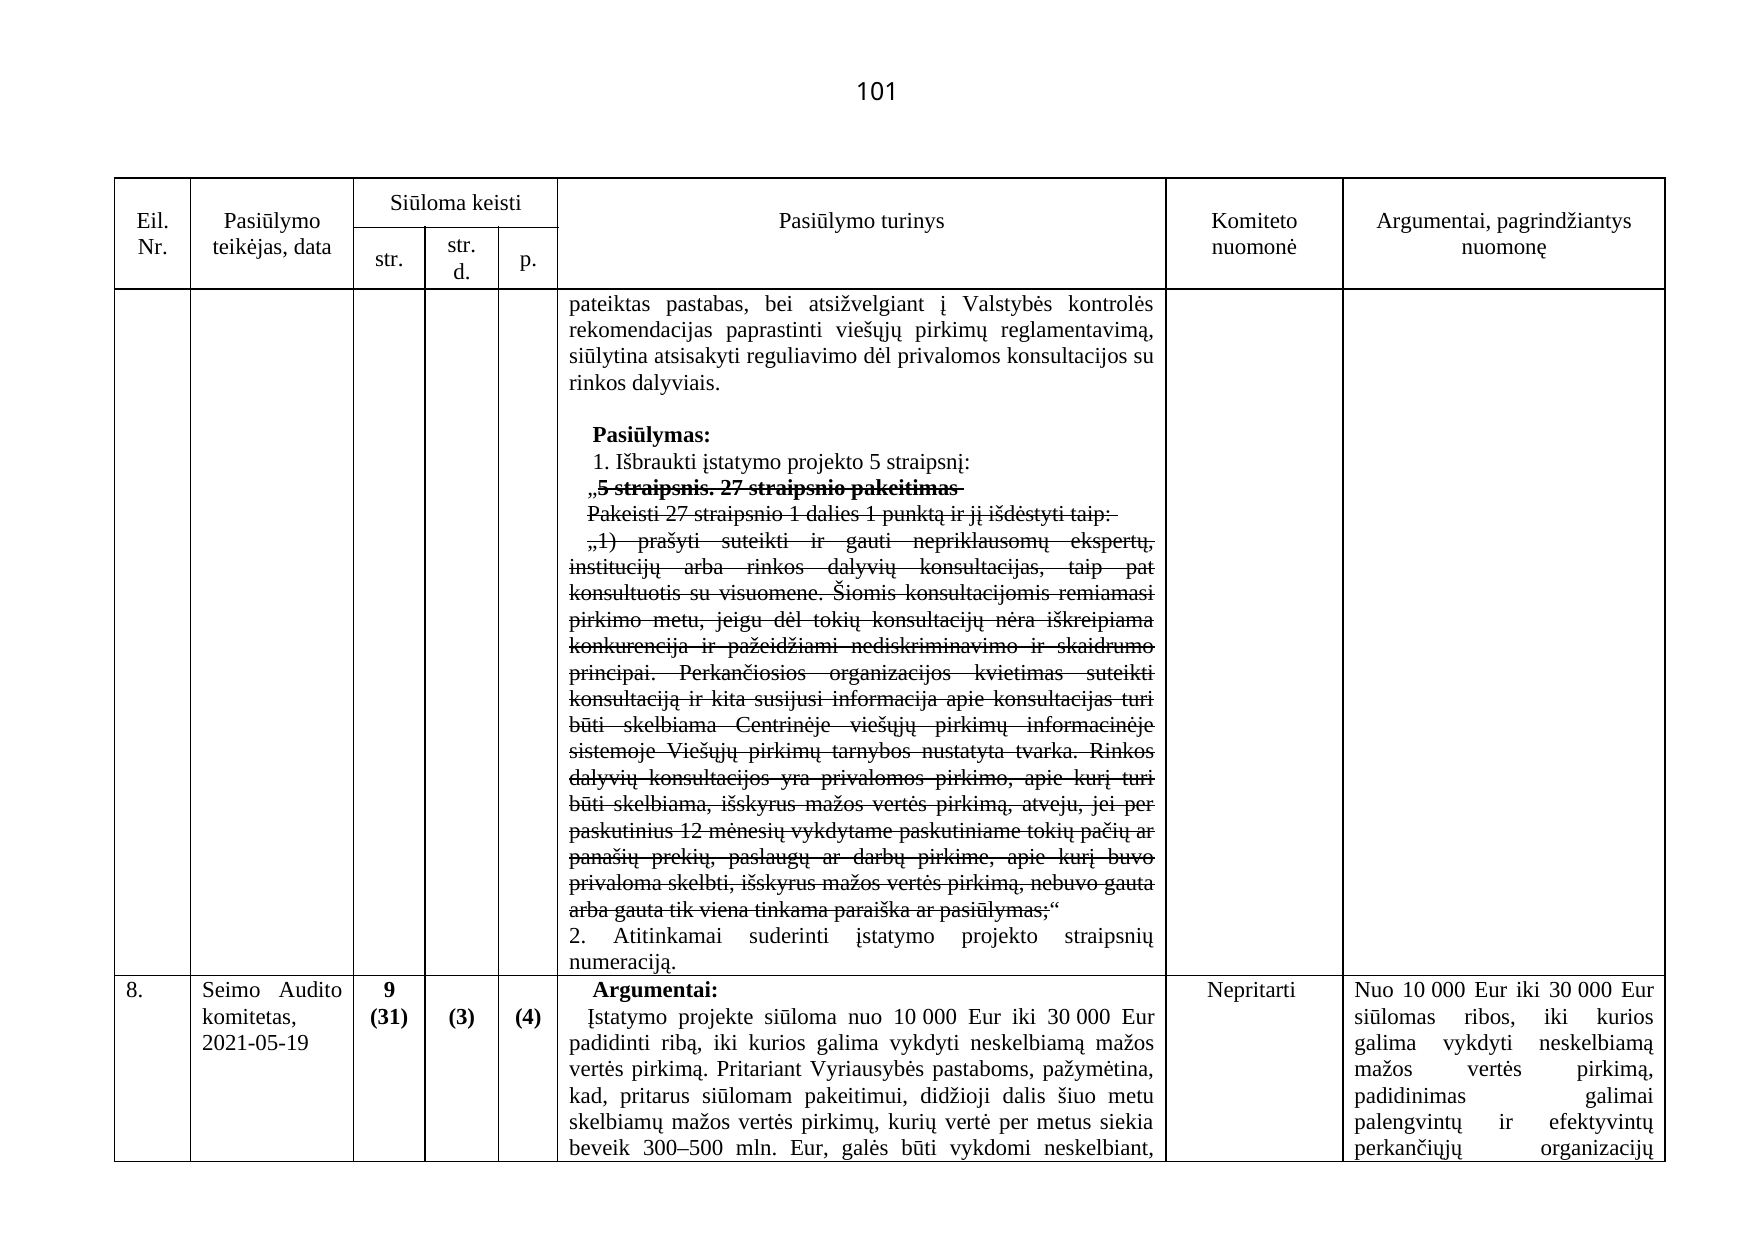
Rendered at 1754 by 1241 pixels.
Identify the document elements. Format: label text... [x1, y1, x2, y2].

table_cell pateiktas pastabas, bei atsižvelgiant į Valstybės kontrolės rekomendacijas paprastinti viešųjų pirkimų reglamentavimą, siūlytina atsisakyti reguliavimo dėl privalomos konsultacijos su rinkos dalyviais. Pasiūlymas: 1. Išbraukti įstatymo projekto 5 straipsnį: „5 straipsnis. 27 straipsnio pakeitimas Pakeisti 27 straipsnio 1 dalies 1 punktą ir jį išdėstyti taip: „1) prašyti suteikti ir gauti nepriklausomų ekspertų, institucijų arba rinkos dalyvių konsultacijas, taip pat konsultuotis su visuomene. Šiomis konsultacijomis remiamasi pirkimo metu, jeigu dėl tokių konsultacijų nėra iškreipiama konkurencija ir pažeidžiami nediskriminavimo ir skaidrumo principai. Perkančiosios organizacijos kvietimas suteikti konsultaciją ir kita susijusi informacija apie konsultacijas turi būti skelbiama Centrinėje viešųjų pirkimų informacinėje sistemoje Viešųjų pirkimų tarnybos nustatyta tvarka. Rinkos dalyvių konsultacijos yra privalomos pirkimo, apie kurį turi būti skelbiama, išskyrus mažos vertės pirkimą, atveju, jei per paskutinius 12 mėnesių vykdytame paskutiniame tokių pačių ar panašių prekių, paslaugų ar darbų pirkime, apie kurį buvo privaloma skelbti, išskyrus mažos vertės pirkimą, nebuvo gauta arba gauta tik viena tinkama paraiška ar pasiūlymas;“ 2. Atitinkamai suderinti įstatymo projekto straipsnių numeraciją. [558, 290, 1165, 975]
table_header Argumentai, pagrindžiantys nuomonę [1344, 179, 1664, 288]
table_cell Argumentai: Įstatymo projekte siūloma nuo 10 000 Eur iki 30 000 Eur padidinti ribą, iki kurios galima vykdyti neskelbiamą mažos vertės pirkimą. Pritariant Vyriausybės pastaboms, pažymėtina, kad, pritarus siūlomam pakeitimui, didžioji dalis šiuo metu skelbiamų mažos vertės pirkimų, kurių vertė per metus siekia beveik 300–500 mln. Eur, galės būti vykdomi neskelbiant, [558, 976, 1165, 1161]
table_cell [426, 290, 498, 975]
table_cell [1344, 290, 1664, 975]
table_cell Nuo 10 000 Eur iki 30 000 Eur siūlomas ribos, iki kurios galima vykdyti neskelbiamą mažos vertės pirkimą, padidinimas galimai palengvintų ir efektyvintų perkančiųjų organizacijų [1344, 976, 1664, 1161]
table_cell [115, 290, 190, 975]
table_cell str. d. [426, 228, 498, 288]
table_cell [191, 290, 353, 975]
table_header Eil. Nr. [115, 179, 190, 288]
table_cell [354, 290, 424, 975]
table_header Komiteto nuomonė [1167, 179, 1342, 288]
table_header Pasiūlymo turinys [558, 179, 1165, 288]
table_cell str. [354, 228, 424, 288]
table_cell [1167, 290, 1342, 975]
table_cell 8. [115, 976, 190, 1161]
table_cell Seimo Audito komitetas, 2021-05-19 [191, 976, 353, 1161]
table_header Siūloma keisti [354, 179, 557, 226]
table_cell (4) [499, 976, 557, 1161]
table_cell p. [499, 228, 557, 288]
table_header Pasiūlymo teikėjas, data [191, 179, 353, 288]
table_cell 9 (31) [354, 976, 424, 1161]
table_cell (3) [426, 976, 498, 1161]
table_cell Nepritarti [1167, 976, 1342, 1161]
table_cell [499, 290, 557, 975]
